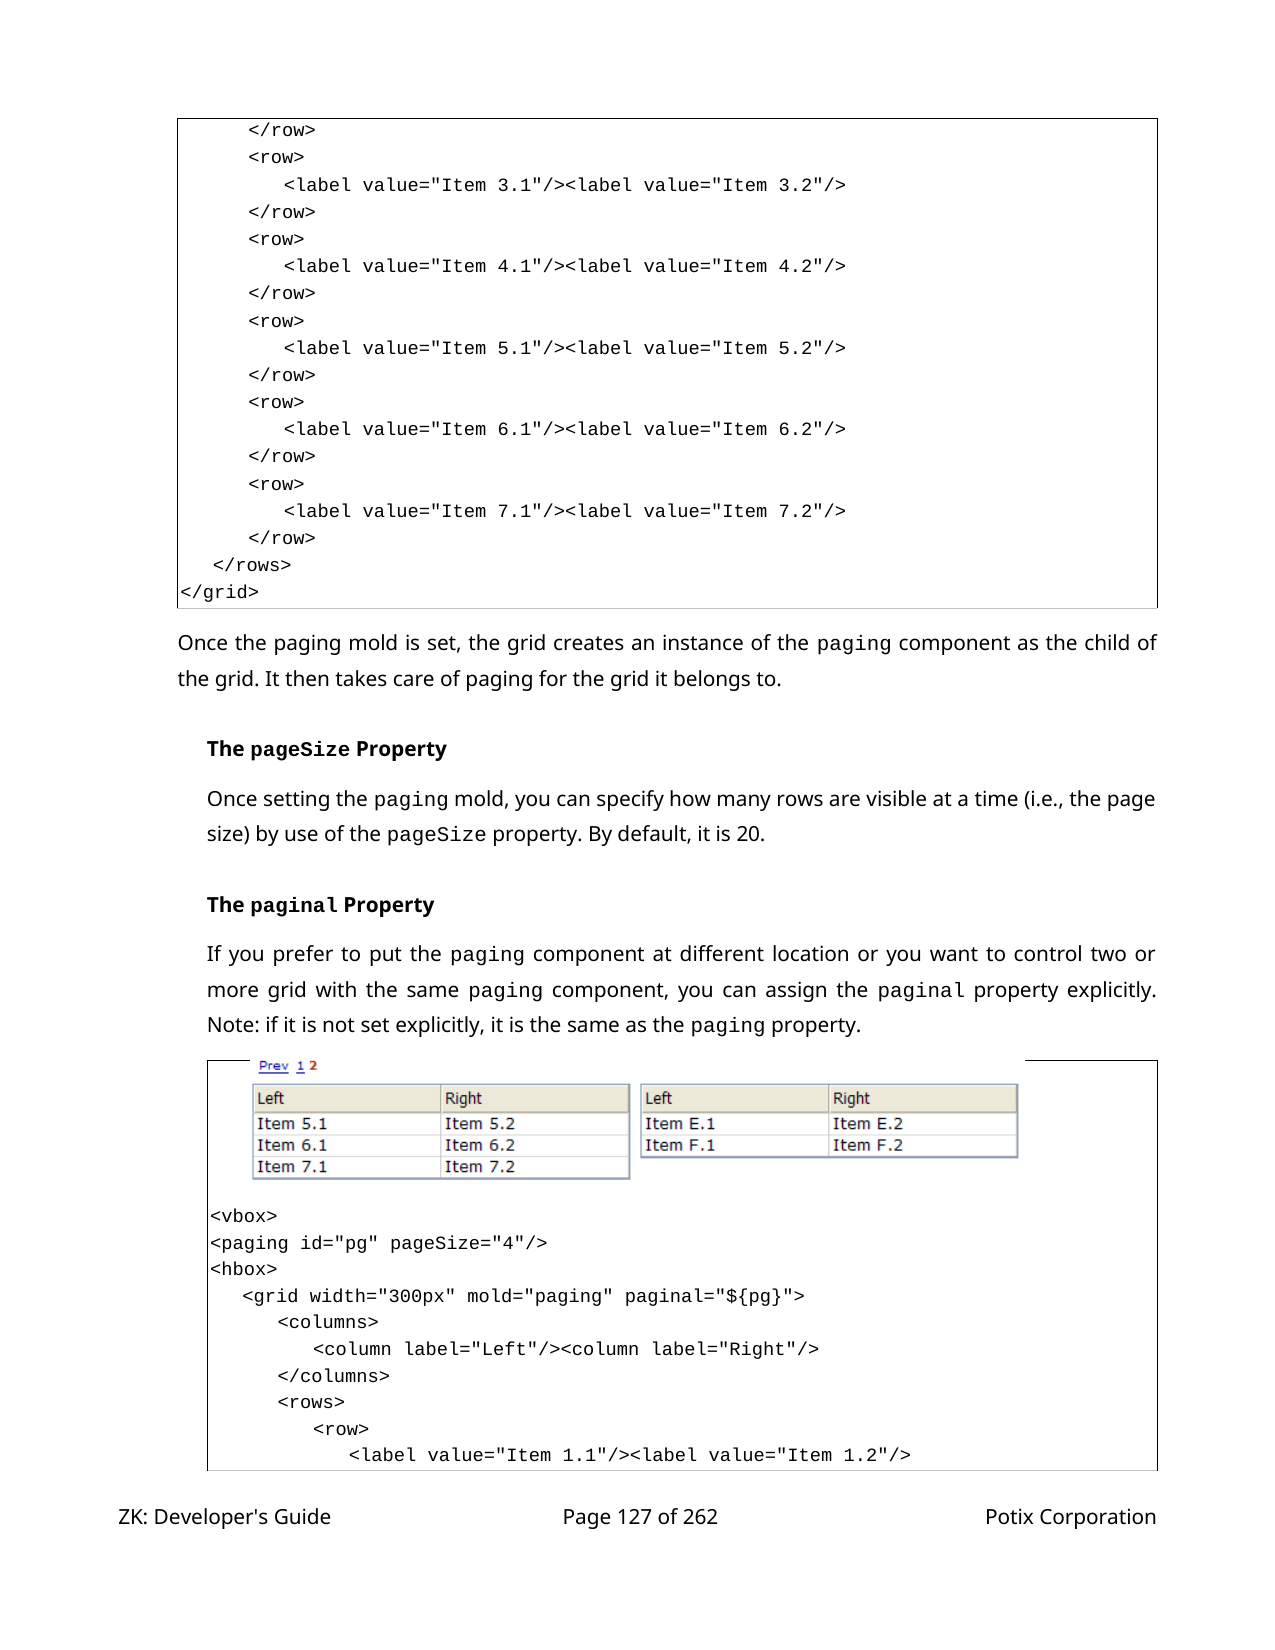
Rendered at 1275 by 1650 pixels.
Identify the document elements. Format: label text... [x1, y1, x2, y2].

text </grid> [178, 580, 1157, 608]
text <label value="Item 7.1"/><label value="Item 7.2"/> [178, 499, 1157, 523]
subtitle The paginal Property [207, 890, 1157, 919]
text </rows> [178, 553, 1157, 577]
text </row> [178, 526, 1157, 550]
text <row> [178, 145, 1157, 169]
text </row> [178, 444, 1157, 469]
text <label value="Item 4.1"/><label value="Item 4.2"/> [178, 254, 1157, 278]
text <label value="Item 3.1"/><label value="Item 3.2"/> [178, 172, 1157, 197]
text </row> [178, 281, 1157, 306]
text <row> [178, 472, 1157, 496]
text <label value="Item 5.1"/><label value="Item 5.2"/> [178, 336, 1157, 360]
text </row> [178, 200, 1157, 224]
text Once the paging mold is set, the grid creates an instance of the paging component as the child of the grid. It then takes care of paging for the grid it belongs to. [177, 628, 1157, 692]
subtitle The pageSize Property [207, 734, 1157, 763]
text </row> [178, 119, 1157, 142]
text </row> [178, 363, 1157, 387]
text <vbox> <paging id="pg" pageSize="4"/> <hbox> <grid width="300px" mold="paging" paginal="${pg}"> <columns> <column label="Left"/><column label="Right"/> </columns> <rows> <row> <label value="Item 1.1"/><label value="Item 1.2"/> [208, 1202, 1157, 1470]
text <row> [178, 308, 1157, 333]
text <label value="Item 6.1"/><label value="Item 6.2"/> [178, 417, 1157, 441]
text <row> [178, 227, 1157, 251]
text Once setting the paging mold, you can specify how many rows are visible at a time (i.e., the page size) by use of the pageSize property. By default, it is 20. [207, 784, 1157, 848]
text If you prefer to put the paging component at different location or you want to control two or more grid with the same paging component, you can assign the paginal property explicitly. Note: if it is not set explicitly, it is the same as the paging property. [207, 939, 1157, 1039]
text <row> [178, 390, 1157, 414]
picture [250, 1056, 1025, 1185]
